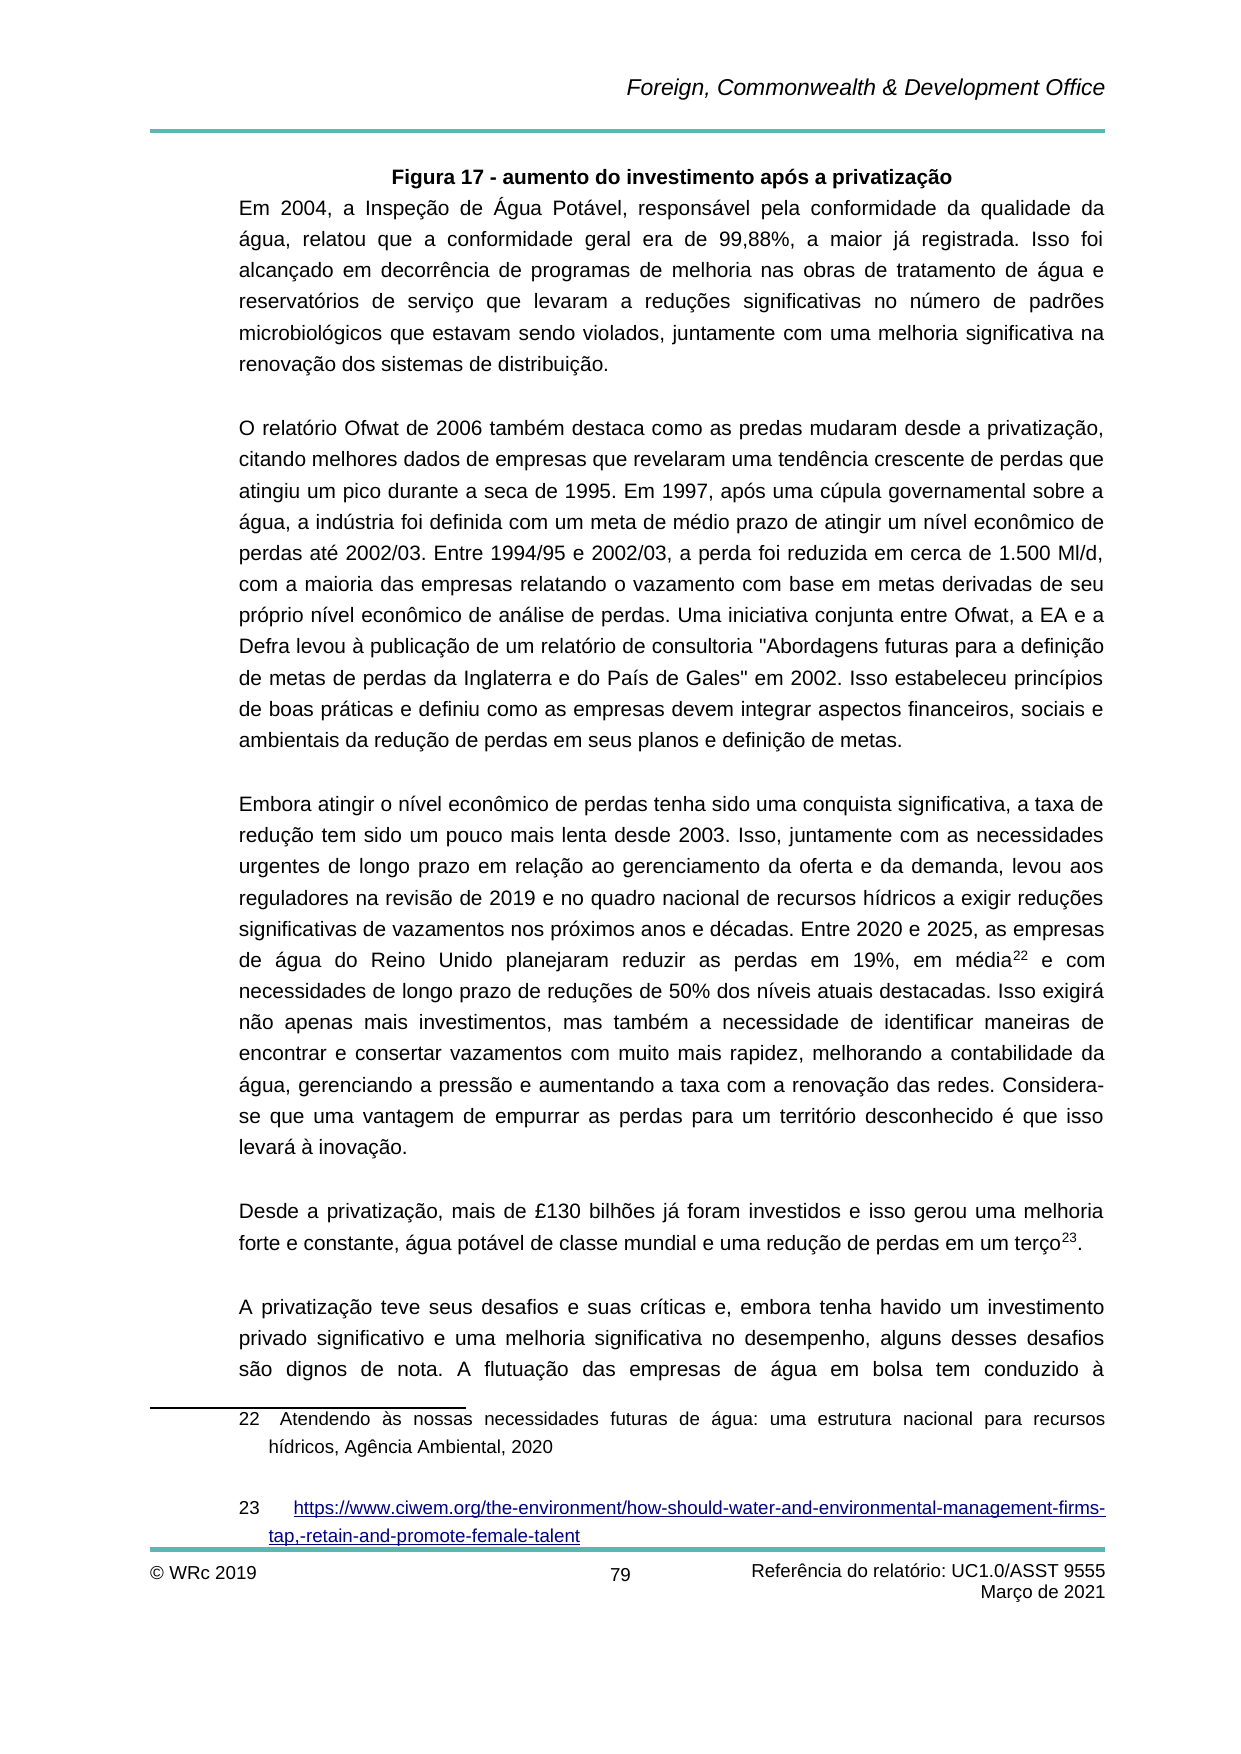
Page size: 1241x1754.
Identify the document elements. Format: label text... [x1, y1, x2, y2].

text Desde a privatização, mais de £130 bilhões já foram investidos e isso gerou uma melhoria forte e constante, água potável de classe mundial e uma redução de perdas em um terço. [239, 1199, 1105, 1254]
text Atendendo às nossas necessidades futuras de água: uma estrutura nacional para recursos hídricos, Agência Ambiental, 2020 [239, 1408, 1105, 1457]
text Em 2004, a Inspeção de Água Potável, responsável pela conformidade da qualidade da água, relatou que a conformidade geral era de 99,88%, a maior já registrada. Isso foi alcançado em decorrência de programas de melhoria nas obras de tratamento de água e reservatórios de serviço que levaram a reduções significativas no número de padrões microbiológicos que estavam sendo violados, juntamente com uma melhoria significativa na renovação dos sistemas de distribuição. [239, 196, 1105, 376]
text https://www.ciwem.org/the-environment/how-should-water-and-environmental-management-firms-tap,-retain-and-promote-female-talent [239, 1497, 1105, 1547]
text Figura 17 - aumento do investimento após a privatização [239, 165, 1105, 189]
text Embora atingir o nível econômico de perdas tenha sido uma conquista significativa, a taxa de redução tem sido um pouco mais lenta desde 2003. Isso, juntamente com as necessidades urgentes de longo prazo em relação ao gerenciamento da oferta e da demanda, levou aos reguladores na revisão de 2019 e no quadro nacional de recursos hídricos a exigir reduções significativas de vazamentos nos próximos anos e décadas. Entre 2020 e 2025, as empresas de água do Reino Unido planejaram reduzir as perdas em 19%, em média e com necessidades de longo prazo de reduções de 50% dos níveis atuais destacadas. Isso exigirá não apenas mais investimentos, mas também a necessidade de identificar maneiras de encontrar e consertar vazamentos com muito mais rapidez, melhorando a contabilidade da água, gerenciando a pressão e aumentando a taxa com a renovação das redes. Considera-se que uma vantagem de empurrar as perdas para um território desconhecido é que isso levará à inovação. [239, 792, 1105, 1159]
text O relatório Ofwat de 2006 também destaca como as predas mudaram desde a privatização, citando melhores dados de empresas que revelaram uma tendência crescente de perdas que atingiu um pico durante a seca de 1995. Em 1997, após uma cúpula governamental sobre a água, a indústria foi definida com um meta de médio prazo de atingir um nível econômico de perdas até 2002/03. Entre 1994/95 e 2002/03, a perda foi reduzida em cerca de 1.500 Ml/d, com a maioria das empresas relatando o vazamento com base em metas derivadas de seu próprio nível econômico de análise de perdas. Uma iniciativa conjunta entre Ofwat, a EA e a Defra levou à publicação de um relatório de consultoria "Abordagens futuras para a definição de metas de perdas da Inglaterra e do País de Gales" em 2002. Isso estabeleceu princípios de boas práticas e definiu como as empresas devem integrar aspectos financeiros, sociais e ambientais da redução de perdas em seus planos e definição de metas. [239, 416, 1105, 752]
text A privatização teve seus desafios e suas críticas e, embora tenha havido um investimento privado significativo e uma melhoria significativa no desempenho, alguns desses desafios são dignos de nota. A flutuação das empresas de água em bolsa tem conduzido à [239, 1295, 1105, 1381]
